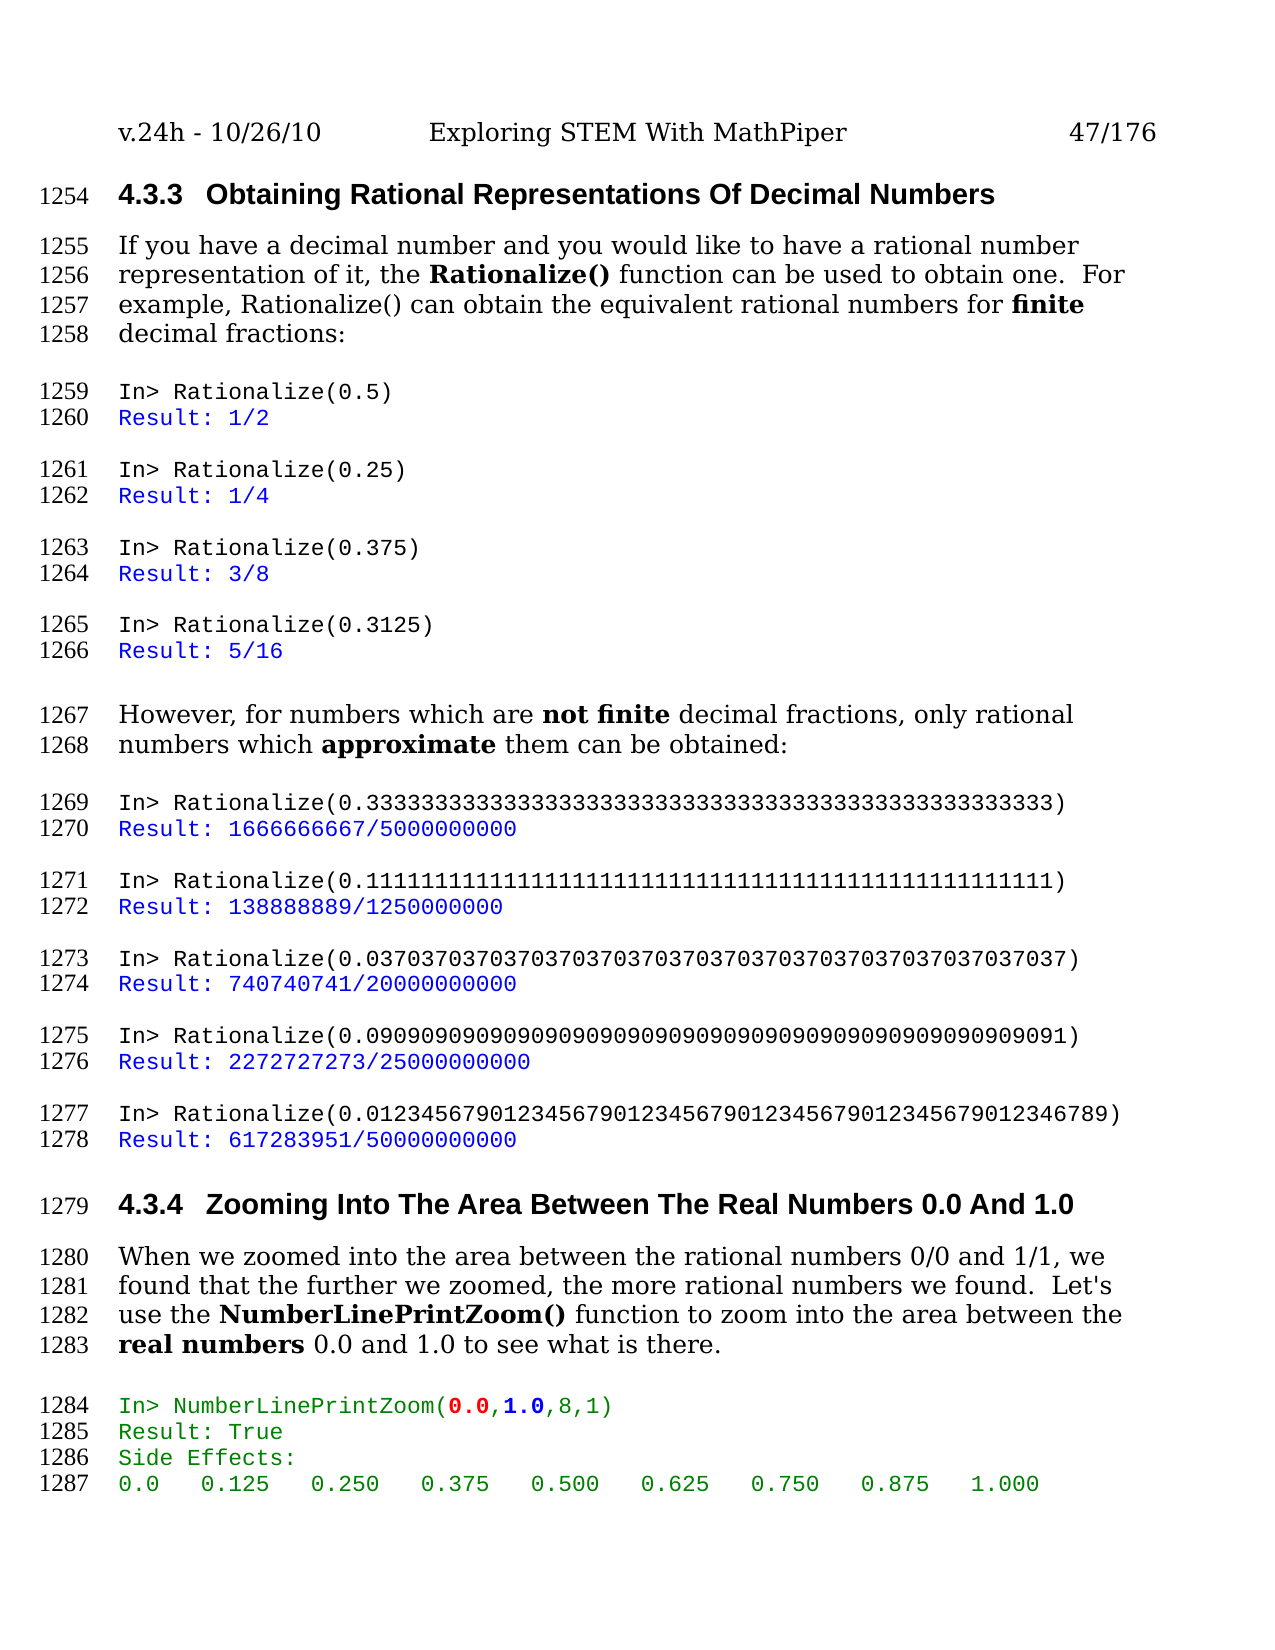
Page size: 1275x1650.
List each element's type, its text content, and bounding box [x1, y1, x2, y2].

text In> Rationalize(0.11111111111111111111111111111111111111111111111111) [118, 869, 1157, 895]
text Result: 2272727273/25000000000 [118, 1051, 1157, 1077]
text In> Rationalize(0.5) [118, 380, 1157, 406]
text Result: 1666666667/5000000000 [118, 817, 1157, 843]
text 0.0 0.125 0.250 0.375 0.500 0.625 0.750 0.875 1.000 [118, 1472, 1157, 1498]
text Result: 5/16 [118, 640, 1157, 666]
text Result: 617283951/50000000000 [118, 1128, 1157, 1154]
text In> Rationalize(0.012345679012345679012345679012345679012345679012346789) [118, 1102, 1157, 1128]
text Result: True [118, 1420, 1157, 1446]
text In> Rationalize(0.25) [118, 458, 1157, 484]
text However, for numbers which are not finite decimal fractions, only rational numbers which approximate them can be obtained: [118, 701, 1157, 759]
text When we zoomed into the area between the rational numbers 0/0 and 1/1, we found that the further we zoomed, the more rational numbers we found. Let's use the NumberLinePrintZoom() function to zoom into the area between the real numbers 0.0 and 1.0 to see what is there. [118, 1242, 1157, 1359]
text Result: 740740741/20000000000 [118, 973, 1157, 999]
text Result: 1/2 [118, 406, 1157, 432]
text In> Rationalize(0.375) [118, 536, 1157, 562]
text In> Rationalize(0.037037037037037037037037037037037037037037037037037) [118, 947, 1157, 973]
text In> Rationalize(0.33333333333333333333333333333333333333333333333333) [118, 791, 1157, 817]
text If you have a decimal number and you would like to have a rational number representation of it, the Rationalize() function can be used to obtain one. For example, Rationalize() can obtain the equivalent rational numbers for finite decimal fractions: [118, 231, 1157, 348]
text Result: 138888889/1250000000 [118, 895, 1157, 921]
text Side Effects: [118, 1446, 1157, 1472]
subtitle Obtaining Rational Representations Of Decimal Numbers [118, 177, 1157, 210]
text In> Rationalize(0.3125) [118, 614, 1157, 640]
text In> Rationalize(0.090909090909090909090909090909090909090909090909091) [118, 1025, 1157, 1051]
text In> NumberLinePrintZoom(0.0,1.0,8,1) [118, 1394, 1157, 1420]
text Result: 3/8 [118, 562, 1157, 588]
text Result: 1/4 [118, 484, 1157, 510]
subtitle Zooming Into The Area Between The Real Numbers 0.0 And 1.0 [118, 1187, 1157, 1221]
